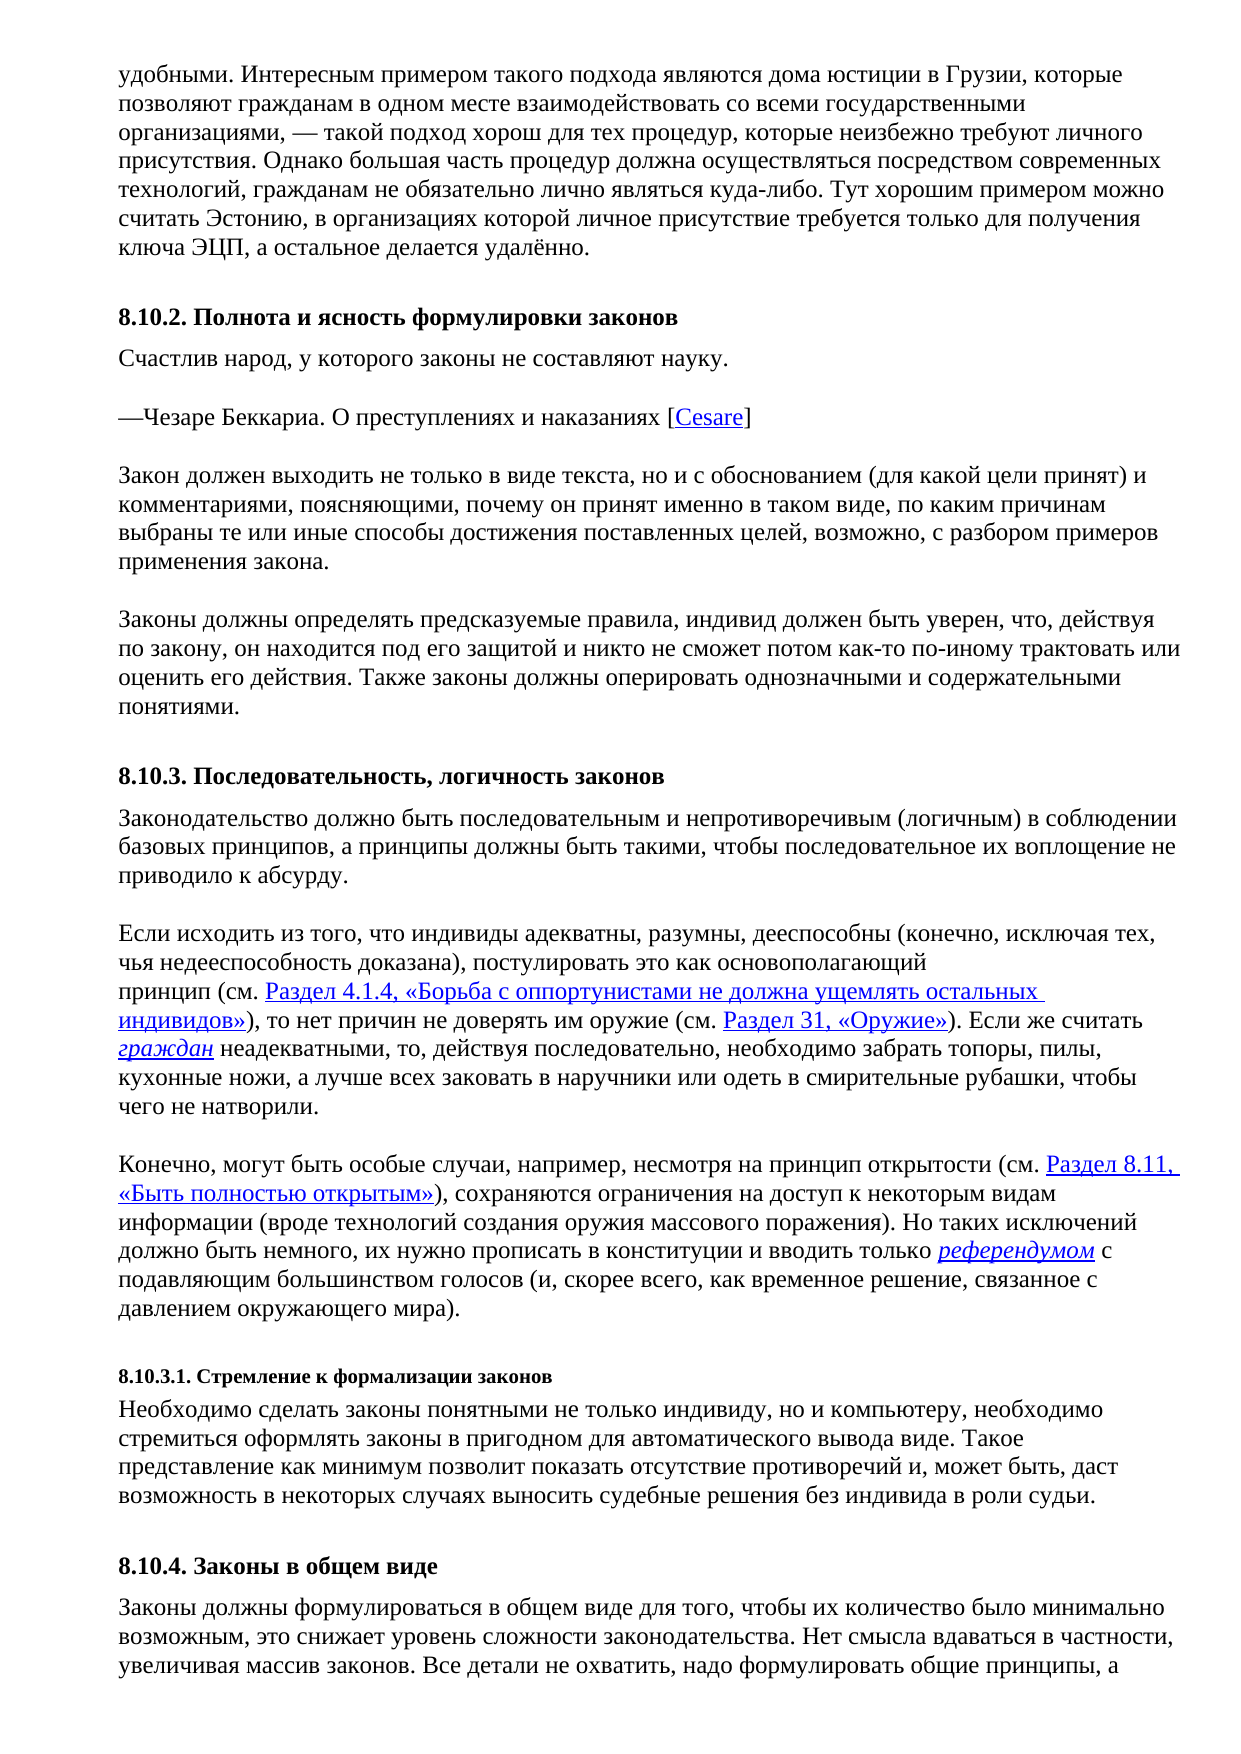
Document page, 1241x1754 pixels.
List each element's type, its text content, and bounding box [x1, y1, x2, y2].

text Счастлив народ, у которого законы не составляют науку. [118, 343, 1181, 372]
text Закон должен выходить не только в виде текста, но и с обоснованием (для какой цели принят) и комментариями, поясняющими, почему он принят именно в таком виде, по каким причинам выбраны те или иные способы достижения поставленных целей, возможно, с разбором примеров применения закона. [118, 460, 1181, 575]
text Законодательство должно быть последовательным и непротиворечивым (логичным) в соблюдении базовых принципов, а принципы должны быть такими, чтобы последовательное их воплощение не приводило к абсурду. [118, 803, 1181, 889]
text Если исходить из того, что индивиды адекватны, разумны, дееспособны (конечно, исключая тех, чья недееспособность доказана), постулировать это как основополагающий принцип (см. Раздел 4.1.4, «Борьба с оппортунистами не должна ущемлять остальных индивидов»), то нет причин не доверять им оружие (см. Раздел 31, «Оружие»). Если же считать граждан неадекватными, то, действуя последовательно, необходимо забрать топоры, пилы, кухонные ножи, а лучше всех заковать в наручники или одеть в смирительные рубашки, чтобы чего не натворили. [118, 918, 1181, 1120]
subtitle 8.10.3. Последовательность, логичность законов [118, 761, 1181, 790]
text удобными. Интересным примером такого подхода являются дома юстиции в Грузии, которые позволяют гражданам в одном месте взаимодействовать со всеми государственными организациями, — такой подход хорош для тех процедур, которые неизбежно требуют личного присутствия. Однако большая часть процедур должна осуществляться посредством современных технологий, гражданам не обязательно лично являться куда-либо. Тут хорошим примером можно считать Эстонию, в организациях которой личное присутствие требуется только для получения ключа ЭЦП, а остальное делается удалённо. [118, 59, 1181, 260]
text Конечно, могут быть особые случаи, например, несмотря на принцип открытости (см. Раздел 8.11, «Быть полностью открытым»), сохраняются ограничения на доступ к некоторым видам информации (вроде технологий создания оружия массового поражения). Но таких исключений должно быть немного, их нужно прописать в конституции и вводить только референдумом с подавляющим большинством голосов (и, скорее всего, как временное решение, связанное с давлением окружающего мира). [118, 1149, 1181, 1322]
subtitle 8.10.4. Законы в общем виде [118, 1551, 1181, 1580]
text Законы должны определять предсказуемые правила, индивид должен быть уверен, что, действуя по закону, он находится под его защитой и никто не сможет потом как-то по-иному трактовать или оценить его действия. Также законы должны оперировать однозначными и содержательными понятиями. [118, 604, 1181, 719]
text —Чезаре Беккариа. О преступлениях и наказаниях [Cesare] [118, 402, 1181, 431]
subtitle 8.10.3.1. Стремление к формализации законов [118, 1364, 1181, 1388]
text Законы должны формулироваться в общем виде для того, чтобы их количество было минимально возможным, это снижает уровень сложности законодательства. Нет смысла вдаваться в частности, увеличивая массив законов. Все детали не охватить, надо формулировать общие принципы, а [118, 1592, 1181, 1678]
text Необходимо сделать законы понятными не только индивиду, но и компьютеру, необходимо стремиться оформлять законы в пригодном для автоматического вывода виде. Такое представление как минимум позволит показать отсутствие противоречий и, может быть, даст возможность в некоторых случаях выносить судебные решения без индивида в роли судьи. [118, 1394, 1181, 1509]
subtitle 8.10.2. Полнота и ясность формулировки законов [118, 302, 1181, 331]
